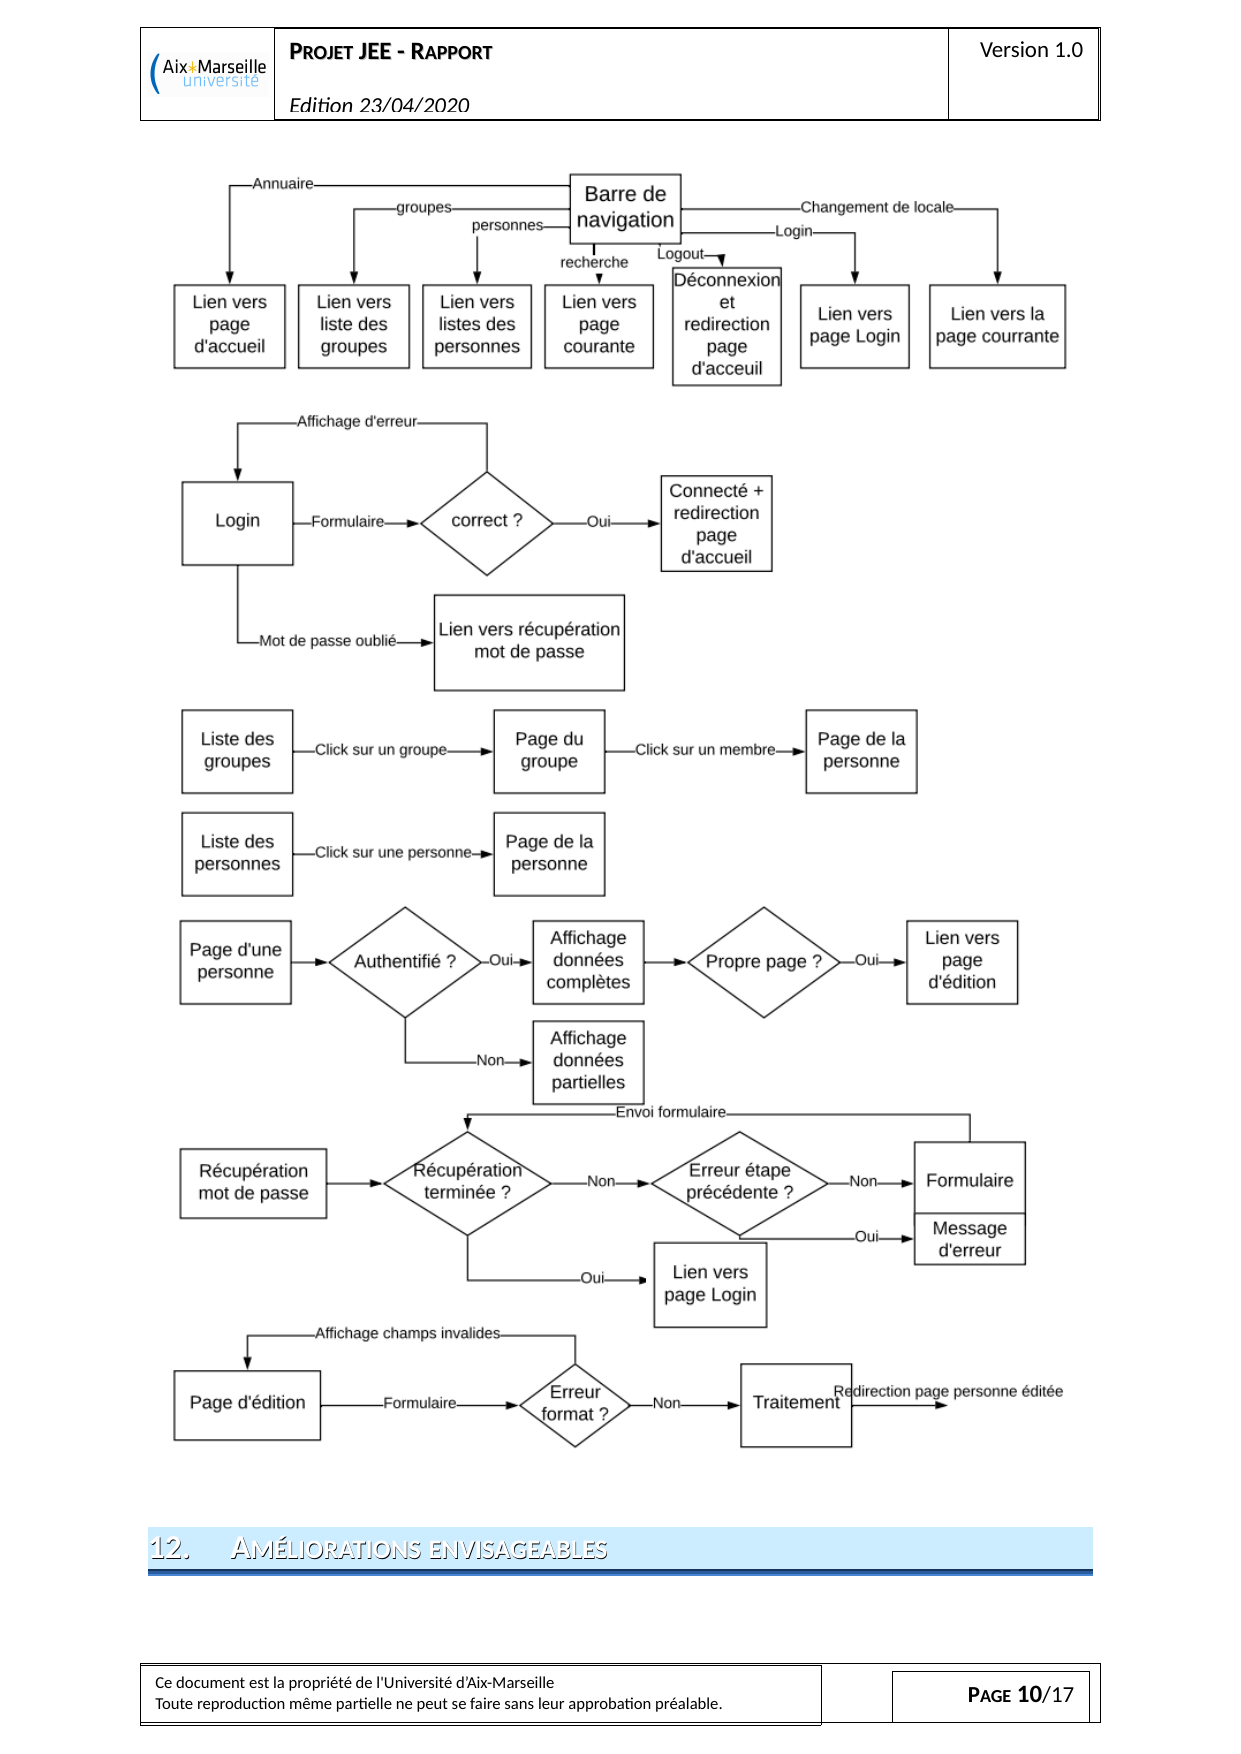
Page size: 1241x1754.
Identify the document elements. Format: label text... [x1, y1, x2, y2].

list Améliorations envisageables [148, 1527, 1093, 1569]
picture [147, 52, 269, 97]
picture [147, 147, 1093, 1474]
